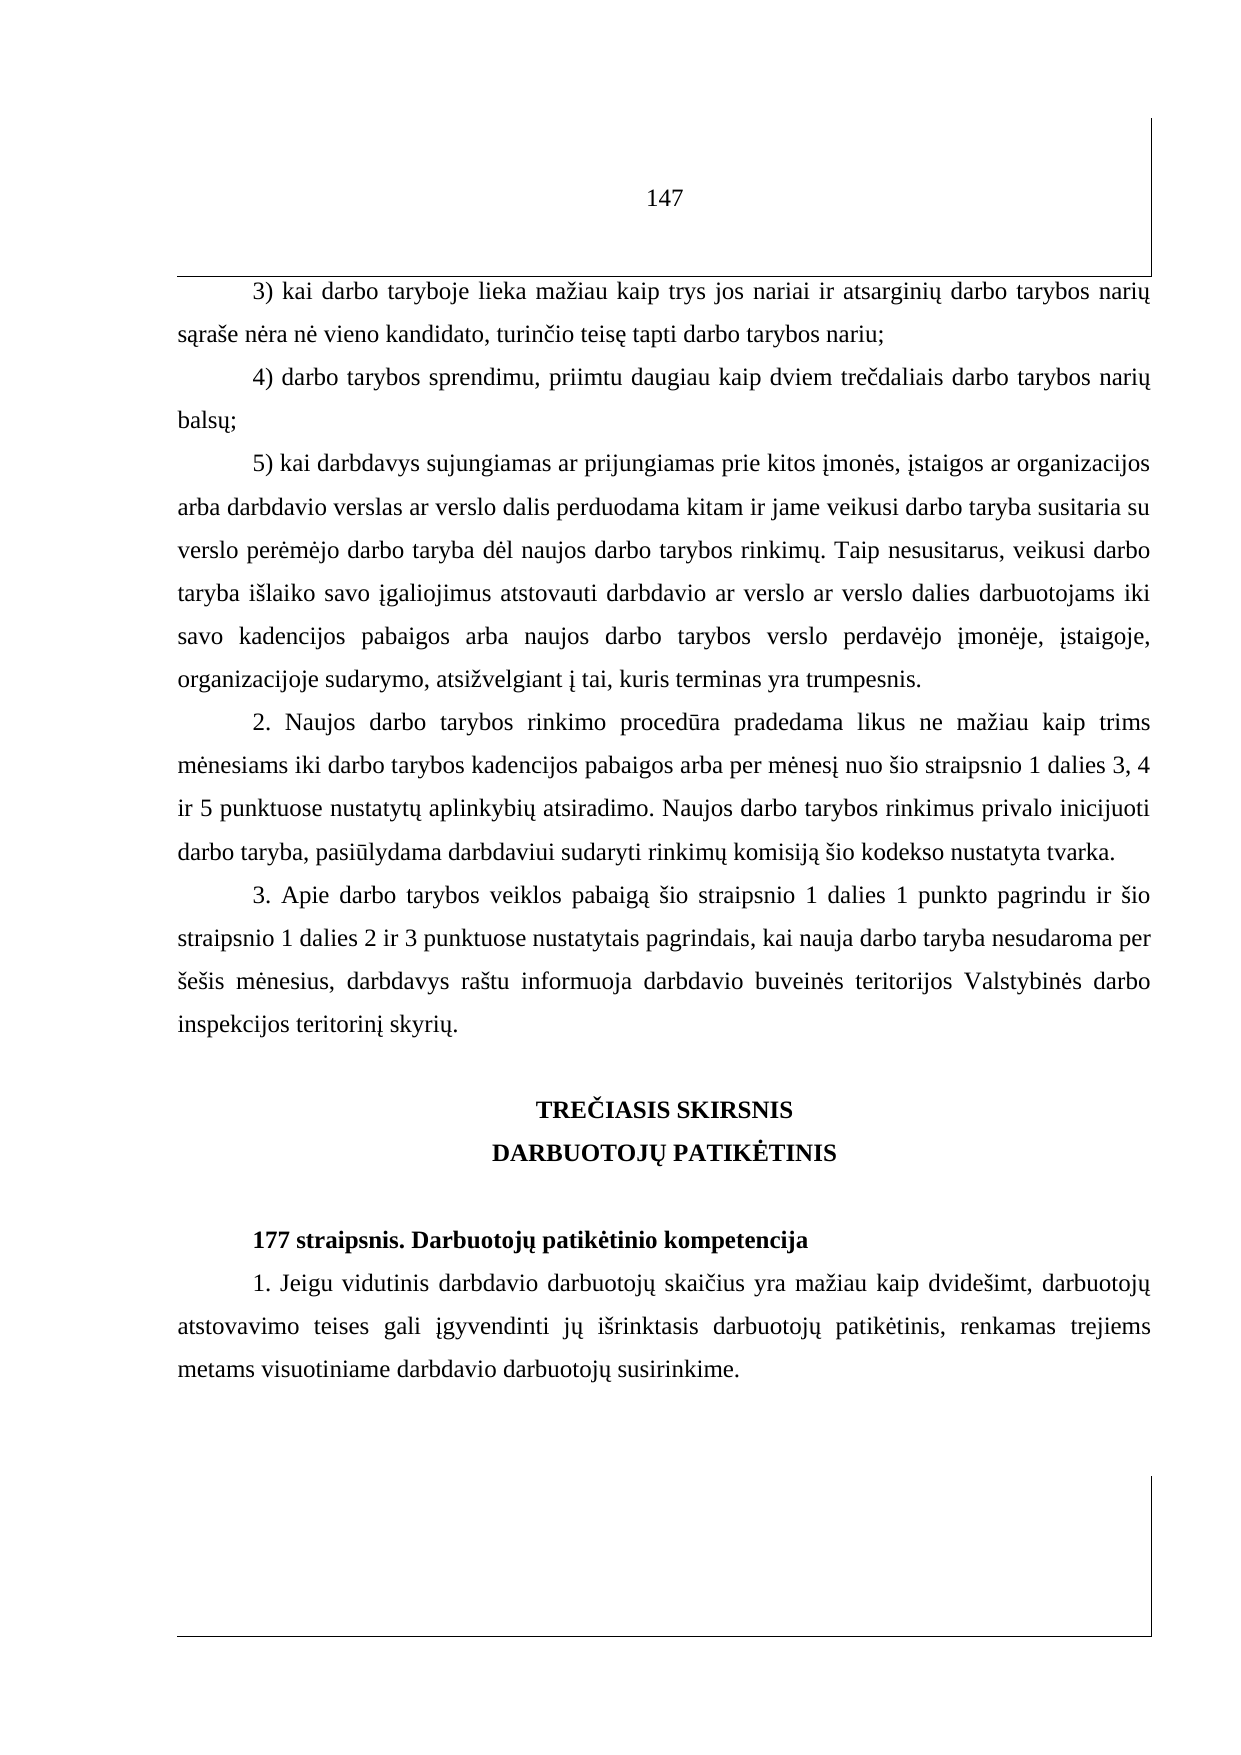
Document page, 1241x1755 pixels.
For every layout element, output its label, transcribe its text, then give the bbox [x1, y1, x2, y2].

text 4) darbo tarybos sprendimu, priimtu daugiau kaip dviem trečdaliais darbo tarybos narių balsų; [177, 362, 1152, 434]
text 1. Jeigu vidutinis darbdavio darbuotojų skaičius yra mažiau kaip dvidešimt, darbuotojų atstovavimo teises gali įgyvendinti jų išrinktasis darbuotojų patikėtinis, renkamas trejiems metams visuotiniame darbdavio darbuotojų susirinkime. [177, 1268, 1152, 1383]
text TREČIASIS SKIRSNIS [177, 1095, 1152, 1124]
subtitle 177 straipsnis. Darbuotojų patikėtinio kompetencija [177, 1225, 1152, 1253]
text 3) kai darbo taryboje lieka mažiau kaip trys jos nariai ir atsarginių darbo tarybos narių sąraše nėra nė vieno kandidato, turinčio teisę tapti darbo tarybos nariu; [177, 276, 1152, 348]
text 5) kai darbdavys sujungiamas ar prijungiamas prie kitos įmonės, įstaigos ar organizacijos arba darbdavio verslas ar verslo dalis perduodama kitam ir jame veikusi darbo taryba susitaria su verslo perėmėjo darbo taryba dėl naujos darbo tarybos rinkimų. Taip nesusitarus, veikusi darbo taryba išlaiko savo įgaliojimus atstovauti darbdavio ar verslo ar verslo dalies darbuotojams iki savo kadencijos pabaigos arba naujos darbo tarybos verslo perdavėjo įmonėje, įstaigoje, organizacijoje sudarymo, atsižvelgiant į tai, kuris terminas yra trumpesnis. [177, 448, 1152, 693]
text DARBUOTOJŲ PATIKĖTINIS [177, 1138, 1152, 1167]
text 3. Apie darbo tarybos veiklos pabaigą šio straipsnio 1 dalies 1 punkto pagrindu ir šio straipsnio 1 dalies 2 ir 3 punktuose nustatytais pagrindais, kai nauja darbo taryba nesudaroma per šešis mėnesius, darbdavys raštu informuoja darbdavio buveinės teritorijos Valstybinės darbo inspekcijos teritorinį skyrių. [177, 880, 1152, 1038]
text 2. Naujos darbo tarybos rinkimo procedūra pradedama likus ne mažiau kaip trims mėnesiams iki darbo tarybos kadencijos pabaigos arba per mėnesį nuo šio straipsnio 1 dalies 3, 4 ir 5 punktuose nustatytų aplinkybių atsiradimo. Naujos darbo tarybos rinkimus privalo inicijuoti darbo taryba, pasiūlydama darbdaviui sudaryti rinkimų komisiją šio kodekso nustatyta tvarka. [177, 707, 1152, 865]
